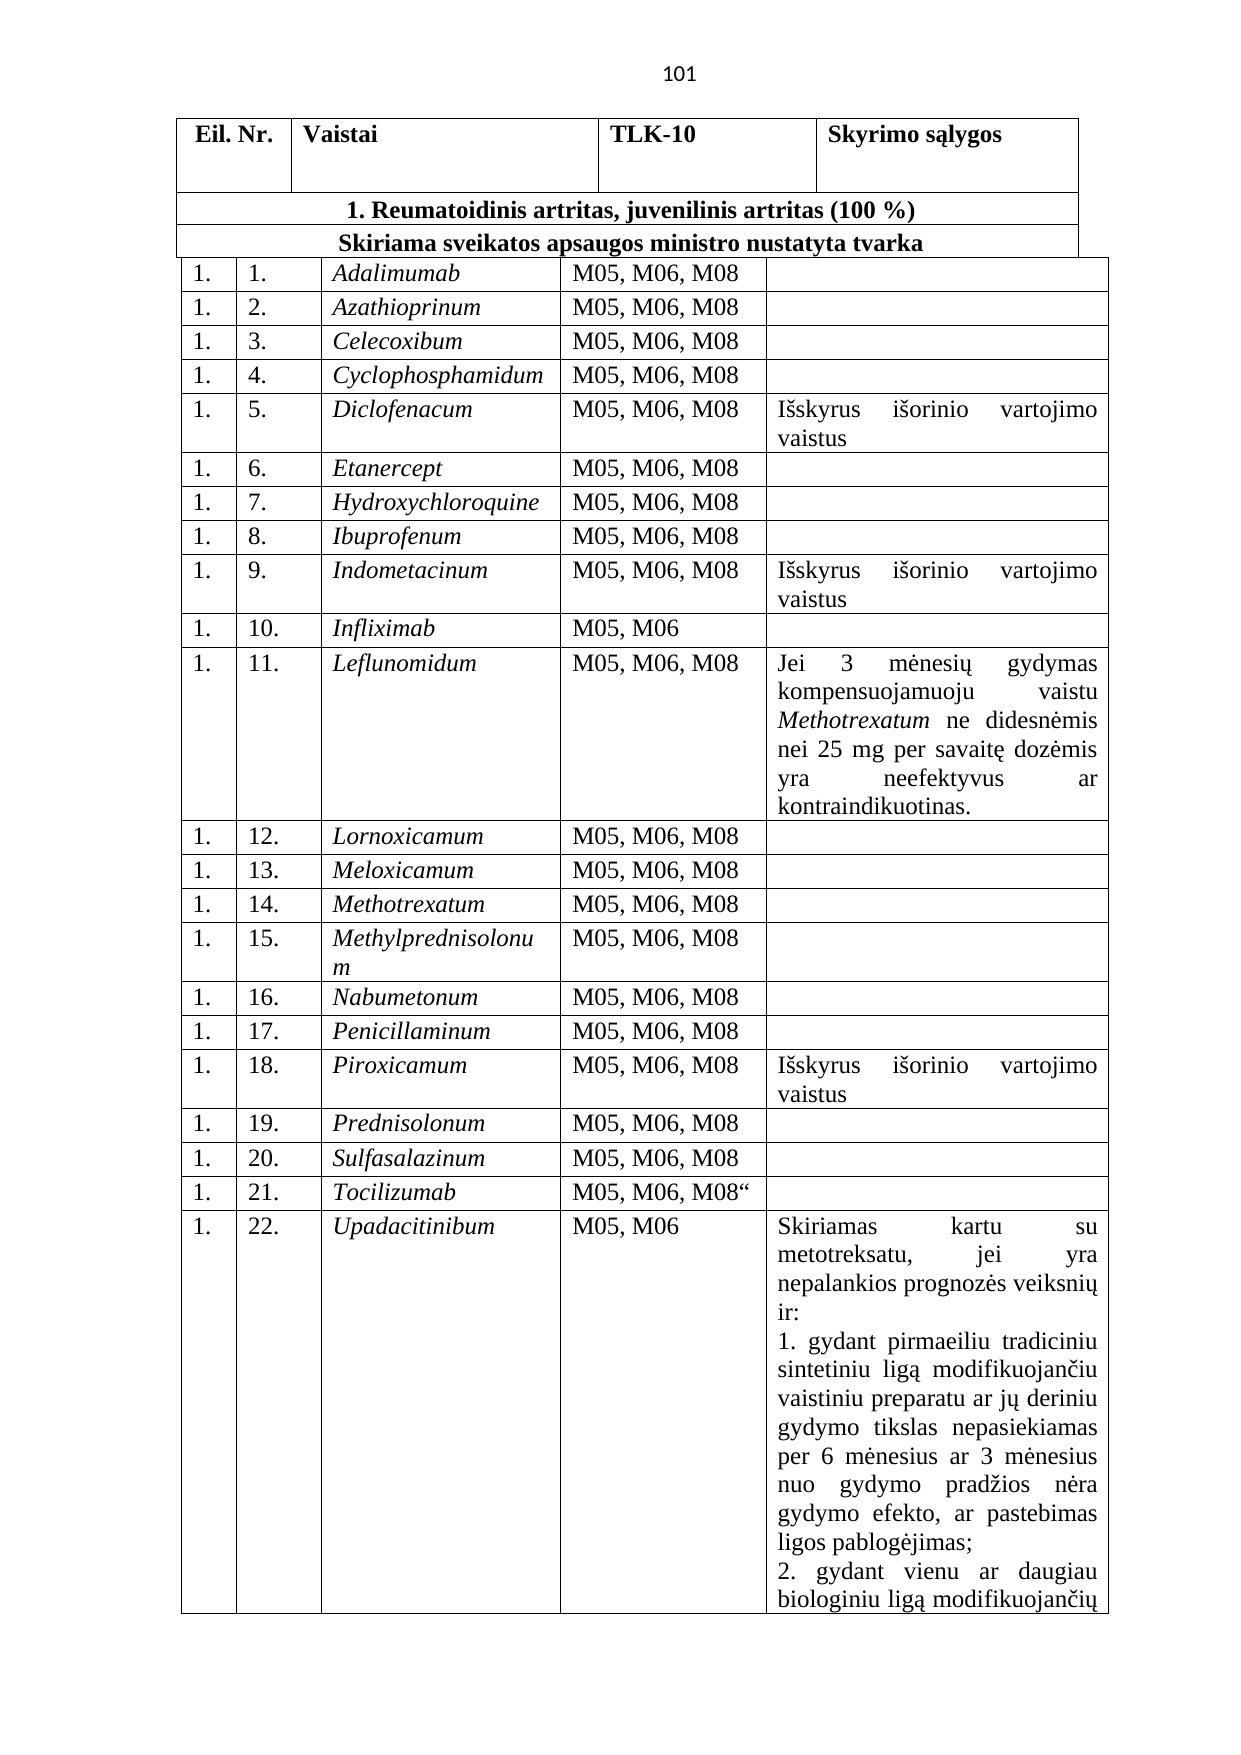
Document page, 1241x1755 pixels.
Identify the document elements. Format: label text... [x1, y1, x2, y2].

table_cell 18. [237, 1050, 321, 1107]
table_cell TLK-10 [599, 119, 816, 192]
table_cell 16. [237, 982, 321, 1015]
table_cell [1109, 554, 1123, 612]
table_cell Nabumetonum [322, 982, 560, 1015]
table_cell [177, 613, 181, 647]
table_cell [1109, 1049, 1123, 1107]
table_cell [767, 1177, 1108, 1210]
table_cell [1093, 224, 1099, 257]
table_cell [1109, 1108, 1123, 1142]
table_cell [177, 393, 181, 452]
table_cell [1109, 1176, 1123, 1210]
table_cell [1109, 613, 1123, 647]
table_cell [1084, 192, 1088, 224]
table_cell 12. [237, 821, 321, 854]
table_cell Tocilizumab [322, 1177, 560, 1210]
table_cell [1109, 325, 1123, 359]
table_cell [177, 1108, 181, 1142]
table_cell [177, 820, 181, 854]
table_cell 9. [237, 555, 321, 612]
table_cell Skiriamas kartu su metotreksatu, jei yra nepalankios prognozės veiksnių ir: 1. gydant pirmaeiliu tradiciniu sintetiniu ligą modifikuojančiu vaistiniu preparatu ar jų deriniu gydymo tikslas nepasiekiamas per 6 mėnesius ar 3 mėnesius nuo gydymo pradžios nėra gydymo efekto, ar pastebimas ligos pablogėjimas; 2. gydant vienu ar daugiau biologiniu ligą modifikuojančių [767, 1211, 1108, 1613]
table_cell Leflunomidum [322, 648, 560, 820]
table_cell [177, 647, 181, 820]
table_cell [177, 520, 181, 554]
table_cell 10. [237, 614, 321, 647]
table_cell M05, M06, M08 [561, 394, 766, 452]
table_cell 14. [237, 889, 321, 922]
table_cell M05, M06, M08 [561, 1050, 766, 1107]
table_cell [177, 1210, 181, 1613]
table_cell 1. [182, 1050, 236, 1107]
table_cell [767, 360, 1108, 393]
table_cell 1. [182, 555, 236, 612]
table_cell 1. [182, 982, 236, 1015]
table_cell M05, M06, M08 [561, 648, 766, 820]
table_cell [767, 453, 1108, 486]
table_cell [1109, 359, 1123, 393]
table_cell M05, M06, M08 [561, 1143, 766, 1176]
table_cell Skiriama sveikatos apsaugos ministro nustatyta tvarka [177, 225, 1078, 257]
table_cell [1109, 820, 1123, 854]
table_cell [1103, 192, 1109, 224]
table_cell 1. [182, 1211, 236, 1613]
table_cell [1109, 192, 1123, 224]
table_cell [767, 326, 1108, 359]
table_cell [767, 521, 1108, 554]
table_cell 1. [182, 1109, 236, 1142]
table_cell M05, M06, M08 [561, 1016, 766, 1049]
table_cell 20. [237, 1143, 321, 1176]
table_cell M05, M06, M08 [561, 258, 766, 291]
table_cell 1. [237, 258, 321, 291]
table_cell [1079, 118, 1083, 192]
table_cell [1103, 224, 1109, 257]
table_cell 19. [237, 1109, 321, 1142]
table_cell [177, 922, 181, 981]
table_cell [1109, 486, 1123, 520]
table_cell [177, 325, 181, 359]
table_cell M05, M06 [561, 1211, 766, 1613]
table_cell [1109, 1142, 1123, 1176]
table_cell 7. [237, 487, 321, 520]
table_cell Išskyrus išorinio vartojimo vaistus [767, 555, 1108, 612]
table_cell 1. [182, 1143, 236, 1176]
table_cell 8. [237, 521, 321, 554]
table_cell [1109, 922, 1123, 981]
table_cell Išskyrus išorinio vartojimo vaistus [767, 394, 1108, 452]
table_cell M05, M06, M08 [561, 521, 766, 554]
table_cell 1. [182, 292, 236, 325]
table_cell [767, 614, 1108, 647]
table_cell 13. [237, 855, 321, 888]
table_cell Methylprednisolonum [322, 923, 560, 981]
table_cell 15. [237, 923, 321, 981]
table_cell M05, M06, M08 [561, 453, 766, 486]
table_cell Azathioprinum [322, 292, 560, 325]
table_cell [767, 1143, 1108, 1176]
table_cell 2. [237, 292, 321, 325]
table_cell [1109, 981, 1123, 1015]
table_cell [767, 292, 1108, 325]
table_cell M05, M06, M08 [561, 555, 766, 612]
table_cell [1088, 192, 1093, 224]
table_cell 5. [237, 394, 321, 452]
table_cell Eil. Nr. [177, 119, 291, 192]
table_cell Piroxicamum [322, 1050, 560, 1107]
table_cell [1109, 224, 1123, 257]
table_cell [177, 258, 181, 291]
table_cell M05, M06, M08 [561, 326, 766, 359]
table_cell [177, 888, 181, 922]
table_cell M05, M06, M08 [561, 889, 766, 922]
table_cell [1109, 291, 1123, 325]
table_cell [1109, 1015, 1123, 1049]
table_cell Lornoxicamum [322, 821, 560, 854]
table_cell 1. [182, 258, 236, 291]
table_cell [1088, 118, 1093, 192]
table_cell 4. [237, 360, 321, 393]
table_cell [1109, 854, 1123, 888]
table_cell [1093, 118, 1099, 192]
table_cell [177, 486, 181, 520]
table_cell [1088, 224, 1093, 257]
table_cell Hydroxychloroquine [322, 487, 560, 520]
table_cell 11. [237, 648, 321, 820]
table_cell 3. [237, 326, 321, 359]
table_cell [1109, 452, 1123, 486]
table_cell [767, 1016, 1108, 1049]
table_cell [767, 487, 1108, 520]
table_cell [1093, 192, 1099, 224]
table_cell Meloxicamum [322, 855, 560, 888]
table_cell 1. [182, 326, 236, 359]
table_cell Sulfasalazinum [322, 1143, 560, 1176]
table_cell 1. [182, 889, 236, 922]
table_cell [177, 1142, 181, 1176]
table_cell [1109, 393, 1123, 452]
table_cell [767, 889, 1108, 922]
table_cell 1. [182, 923, 236, 981]
table_cell Skyrimo sąlygos [817, 119, 1078, 192]
table_cell Etanercept [322, 453, 560, 486]
table_cell Cyclophosphamidum [322, 360, 560, 393]
table_cell [177, 359, 181, 393]
table_cell 1. [182, 855, 236, 888]
table_cell [177, 452, 181, 486]
table_cell [767, 1109, 1108, 1142]
table_cell M05, M06, M08 [561, 487, 766, 520]
table_cell 1. [182, 1016, 236, 1049]
table_cell [1099, 192, 1103, 224]
table_cell [767, 258, 1108, 291]
table_cell Jei 3 mėnesių gydymas kompensuojamuoju vaistu Methotrexatum ne didesnėmis nei 25 mg per savaitę dozėmis yra neefektyvus ar kontraindikuotinas. [767, 648, 1108, 820]
table_cell Adalimumab [322, 258, 560, 291]
table_cell Prednisolonum [322, 1109, 560, 1142]
table_cell 1. [182, 521, 236, 554]
table_cell Methotrexatum [322, 889, 560, 922]
table_cell Vaistai [292, 119, 598, 192]
table_cell 1. [182, 360, 236, 393]
table_cell 22. [237, 1211, 321, 1613]
table_cell Celecoxibum [322, 326, 560, 359]
table_cell 1. [182, 394, 236, 452]
table_cell [1109, 647, 1123, 820]
table_cell Penicillaminum [322, 1016, 560, 1049]
table_cell Diclofenacum [322, 394, 560, 452]
table_cell 1. [182, 614, 236, 647]
table_cell 6. [237, 453, 321, 486]
table_cell [177, 1049, 181, 1107]
table_cell M05, M06 [561, 614, 766, 647]
table_cell M05, M06, M08“ [561, 1177, 766, 1210]
table_cell Infliximab [322, 614, 560, 647]
table_cell [767, 923, 1108, 981]
table_cell 1. [182, 648, 236, 820]
table_cell [1103, 118, 1109, 192]
table_cell [767, 821, 1108, 854]
table_cell [177, 1176, 181, 1210]
table_cell [767, 855, 1108, 888]
table_cell 1. [182, 487, 236, 520]
table_cell M05, M06, M08 [561, 923, 766, 981]
table_cell Ibuprofenum [322, 521, 560, 554]
table_cell [1109, 257, 1123, 291]
table_cell [177, 981, 181, 1015]
table_cell M05, M06, M08 [561, 360, 766, 393]
table_cell M05, M06, M08 [561, 855, 766, 888]
table_cell [1084, 118, 1088, 192]
table_cell M05, M06, M08 [561, 1109, 766, 1142]
table_cell [1109, 1210, 1123, 1613]
table_cell Išskyrus išorinio vartojimo vaistus [767, 1050, 1108, 1107]
table_cell M05, M06, M08 [561, 821, 766, 854]
table_cell 1. [182, 453, 236, 486]
table_cell [1099, 224, 1103, 257]
table_cell Upadacitinibum [322, 1211, 560, 1613]
table_cell [1079, 192, 1083, 224]
table_cell [1109, 888, 1123, 922]
table_cell [177, 1015, 181, 1049]
table_cell [1079, 224, 1083, 257]
table_cell 1. [182, 1177, 236, 1210]
table_cell [177, 854, 181, 888]
table_cell [1109, 118, 1123, 192]
table_cell 21. [237, 1177, 321, 1210]
table_cell 1. Reumatoidinis artritas, juvenilinis artritas (100 %) [177, 193, 1078, 224]
table_cell [177, 554, 181, 612]
table_cell [767, 982, 1108, 1015]
table_cell [1084, 224, 1088, 257]
table_cell 1. [182, 821, 236, 854]
table_cell Indometacinum [322, 555, 560, 612]
table_cell [1109, 520, 1123, 554]
table_cell [177, 291, 181, 325]
table_cell M05, M06, M08 [561, 982, 766, 1015]
table_cell M05, M06, M08 [561, 292, 766, 325]
table_cell [1099, 118, 1103, 192]
table_cell 17. [237, 1016, 321, 1049]
